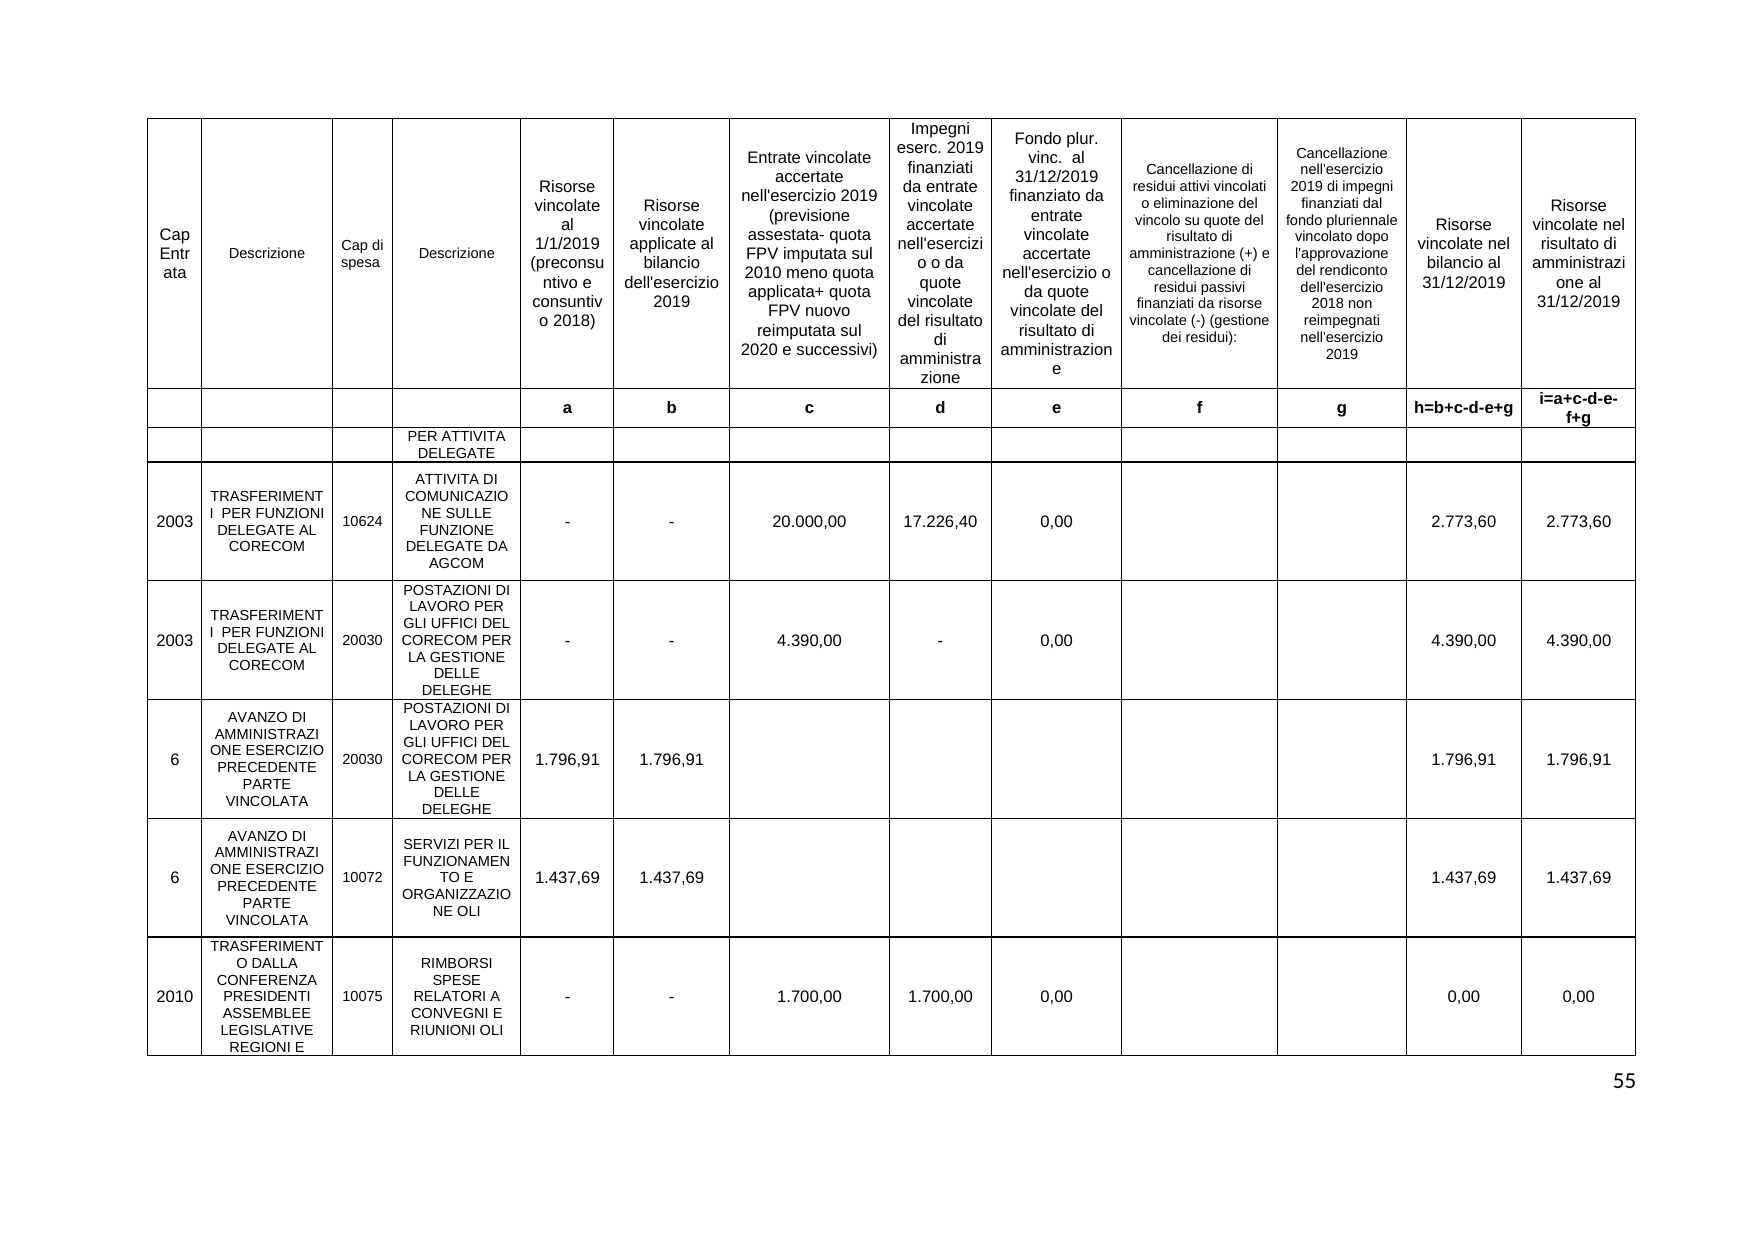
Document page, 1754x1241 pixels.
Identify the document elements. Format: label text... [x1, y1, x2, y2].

table_cell [333, 428, 392, 461]
table_cell 20030 [333, 700, 392, 818]
table_cell 1.437,69 [1407, 819, 1521, 936]
table_cell [730, 428, 889, 461]
table_cell h=b+c-d-e+g [1407, 389, 1521, 427]
table_cell RIMBORSI SPESE RELATORI A CONVEGNI E RIUNIONI OLI [393, 938, 520, 1055]
table_cell d [890, 389, 991, 427]
table_header Impegni eserc. 2019 finanziati da entrate vincolate accertate nell'esercizio o da quote vincolate del risultato di amministrazione [890, 119, 991, 387]
table_cell [148, 389, 201, 427]
table_cell [1122, 428, 1277, 461]
table_cell [730, 700, 889, 818]
table_cell POSTAZIONI DI LAVORO PER GLI UFFICI DEL CORECOM PER LA GESTIONE DELLE DELEGHE [393, 700, 520, 818]
table_cell [1278, 581, 1406, 699]
table_cell 1.437,69 [614, 819, 729, 936]
table_cell [1122, 938, 1277, 1055]
table_cell 2010 [148, 938, 201, 1055]
table_cell 10075 [333, 938, 392, 1055]
table_cell [1122, 581, 1277, 699]
table_cell TRASFERIMENTI PER FUNZIONI DELEGATE AL CORECOM [202, 463, 332, 580]
table_header Risorse vincolate applicate al bilancio dell'esercizio 2019 [614, 119, 729, 387]
table_cell i=a+c-d-e-f+g [1522, 389, 1635, 427]
table_cell [393, 389, 520, 427]
table_cell 1.796,91 [1522, 700, 1635, 818]
table_cell 4.390,00 [1407, 581, 1521, 699]
table_cell - [521, 463, 613, 580]
table_cell 2.773,60 [1407, 463, 1521, 580]
table_cell [1278, 938, 1406, 1055]
table_cell 1.700,00 [890, 938, 991, 1055]
table_header Risorse vincolate nel risultato di amministrazione al 31/12/2019 [1522, 119, 1635, 387]
table_cell [992, 428, 1121, 461]
table_cell [890, 428, 991, 461]
table_cell AVANZO DI AMMINISTRAZIONE ESERCIZIO PRECEDENTE PARTE VINCOLATA [202, 700, 332, 818]
table_cell 6 [148, 819, 201, 936]
table_cell [521, 428, 613, 461]
table_cell 0,00 [1407, 938, 1521, 1055]
table_header Cap di spesa [333, 119, 392, 387]
table_cell [992, 819, 1121, 936]
table_cell [890, 819, 991, 936]
table_header Cancellazione nell'esercizio 2019 di impegni finanziati dal fondo pluriennale vincolato dopo l'approvazione del rendiconto dell'esercizio 2018 non reimpegnati nell'esercizio 2019 [1278, 119, 1406, 387]
table_cell a [521, 389, 613, 427]
table_cell TRASFERIMENTI PER FUNZIONI DELEGATE AL CORECOM [202, 581, 332, 699]
table_cell - [614, 463, 729, 580]
table_cell 0,00 [992, 938, 1121, 1055]
table_cell POSTAZIONI DI LAVORO PER GLI UFFICI DEL CORECOM PER LA GESTIONE DELLE DELEGHE [393, 581, 520, 699]
table_cell - [614, 581, 729, 699]
table_cell TRASFERIMENTO DALLA CONFERENZA PRESIDENTI ASSEMBLEE LEGISLATIVE REGIONI E [202, 938, 332, 1055]
table_cell [148, 428, 201, 461]
table_cell c [730, 389, 889, 427]
table_cell 17.226,40 [890, 463, 991, 580]
table_cell [1522, 428, 1635, 461]
table_cell g [1278, 389, 1406, 427]
table_cell b [614, 389, 729, 427]
table_cell [202, 389, 332, 427]
table_cell [1278, 700, 1406, 818]
table_cell [202, 428, 332, 461]
table_cell ATTIVITA DI COMUNICAZIONE SULLE FUNZIONE DELEGATE DA AGCOM [393, 463, 520, 580]
table_cell 1.700,00 [730, 938, 889, 1055]
table_cell 20.000,00 [730, 463, 889, 580]
table_cell [730, 819, 889, 936]
table_cell [992, 700, 1121, 818]
table_cell - [521, 938, 613, 1055]
table_cell 1.796,91 [614, 700, 729, 818]
table_cell [890, 700, 991, 818]
table_header Cancellazione di residui attivi vincolati o eliminazione del vincolo su quote del risultato di amministrazione (+) e cancellazione di residui passivi finanziati da risorse vincolate (-) (gestione dei residui): [1122, 119, 1277, 387]
table_header Fondo plur. vinc. al 31/12/2019 finanziato da entrate vincolate accertate nell'esercizio o da quote vincolate del risultato di amministrazione [992, 119, 1121, 387]
table_header Descrizione [202, 119, 332, 387]
table_cell 4.390,00 [1522, 581, 1635, 699]
table_cell 1.437,69 [1522, 819, 1635, 936]
table_cell - [890, 581, 991, 699]
table_header Risorse vincolate nel bilancio al 31/12/2019 [1407, 119, 1521, 387]
table_header Cap Entrata [148, 119, 201, 387]
table_cell e [992, 389, 1121, 427]
table_cell PER ATTIVITA DELEGATE [393, 428, 520, 461]
table_cell 4.390,00 [730, 581, 889, 699]
table_cell [1407, 428, 1521, 461]
table_cell 1.437,69 [521, 819, 613, 936]
table_cell - [614, 938, 729, 1055]
table_cell 0,00 [1522, 938, 1635, 1055]
table_cell [1122, 819, 1277, 936]
table_cell [614, 428, 729, 461]
table_cell 0,00 [992, 581, 1121, 699]
table_cell [1122, 463, 1277, 580]
table_header Descrizione [393, 119, 520, 387]
table_cell 2003 [148, 581, 201, 699]
table_cell 10624 [333, 463, 392, 580]
table_cell 1.796,91 [521, 700, 613, 818]
table_cell [1278, 819, 1406, 936]
table_cell 1.796,91 [1407, 700, 1521, 818]
table_cell 2.773,60 [1522, 463, 1635, 580]
table_cell [333, 389, 392, 427]
table_header Risorse vincolate al 1/1/2019 (preconsuntivo e consuntivo 2018) [521, 119, 613, 387]
table_cell 10072 [333, 819, 392, 936]
table_cell SERVIZI PER IL FUNZIONAMENTO E ORGANIZZAZIONE OLI [393, 819, 520, 936]
table_cell 20030 [333, 581, 392, 699]
table_cell 6 [148, 700, 201, 818]
table_cell 0,00 [992, 463, 1121, 580]
table_cell 2003 [148, 463, 201, 580]
table_cell - [521, 581, 613, 699]
table_cell f [1122, 389, 1277, 427]
table_cell [1122, 700, 1277, 818]
table_cell AVANZO DI AMMINISTRAZIONE ESERCIZIO PRECEDENTE PARTE VINCOLATA [202, 819, 332, 936]
table_cell [1278, 463, 1406, 580]
table_cell [1278, 428, 1406, 461]
table_header Entrate vincolate accertate nell'esercizio 2019 (previsione assestata- quota FPV imputata sul 2010 meno quota applicata+ quota FPV nuovo reimputata sul 2020 e successivi) [730, 119, 889, 387]
